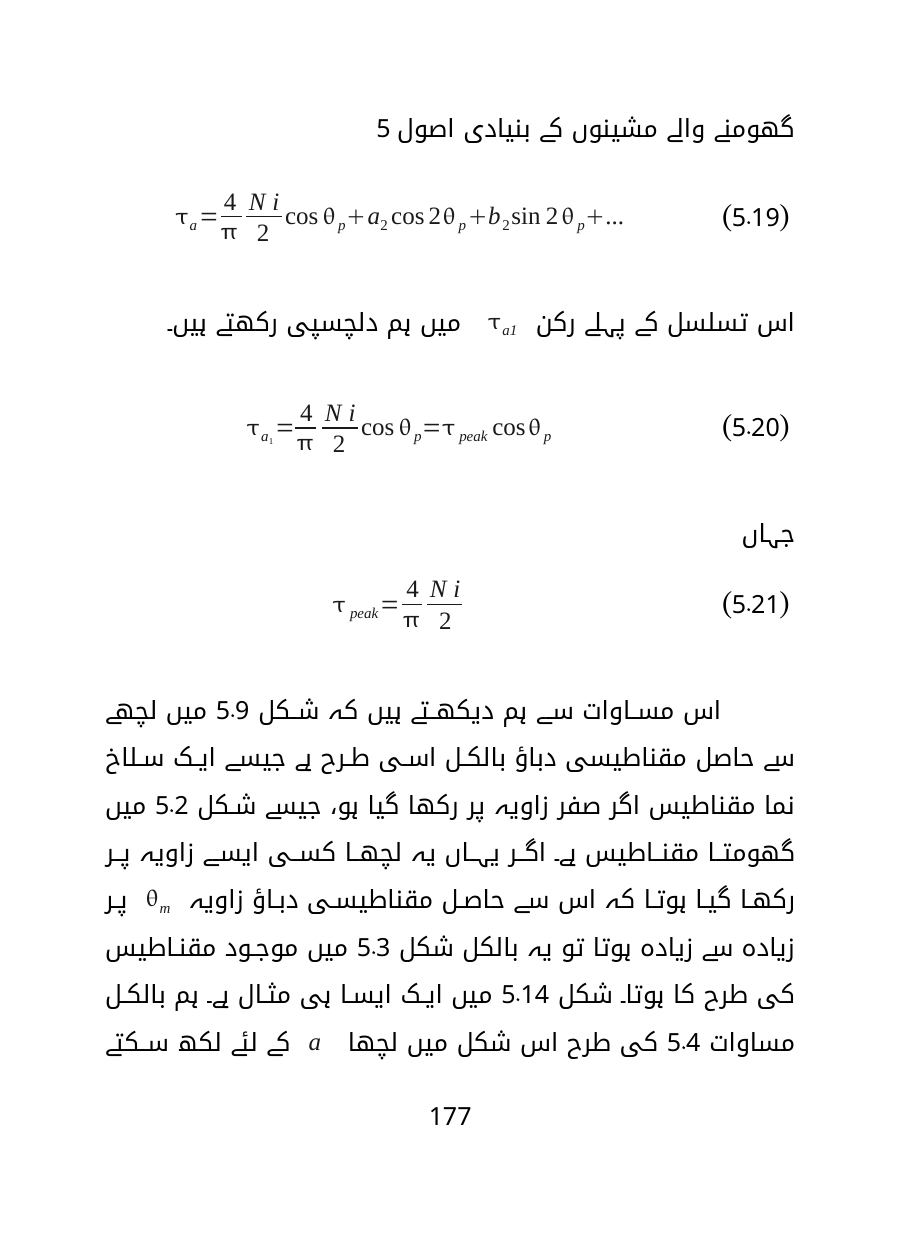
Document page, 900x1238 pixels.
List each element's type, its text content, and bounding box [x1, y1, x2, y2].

table_header [105, 182, 686, 265]
table_header [105, 570, 683, 653]
text اس مساوات سے ہم دیکھتے ہیں کہ شکل 5.9 میں لچھے سے حاصل مقناطیسی دباؤ بالکل اسی طرح ہے جیسے ایک سلاخ نما مقناطیس اگر صفر زاویہ پر رکھا گیا ہو، جیسے شکل 5.2 میں گھومتا مقناطیس ہے۔ اگر یہاں یہ لچھا کسی ایسے زاویہ پر رکھا گیا ہوتا کہ اس سے حاصل مقناطیسی دباؤ زاویہپر زیادہ سے زیادہ ہوتا تو یہ بالکل شکل 5.3 میں موجود مقناطیس کی طرح کا ہوتا۔ شکل 5.14 میں ایک ایسا ہی مثال ہے۔ ہم بالکل مساوات 5.4 کی طرح اس شکل میں لچھا کے لئے لکھ سکتے ہیں [105, 687, 795, 1066]
text اس تسلسل کے پہلے رکن میں ہم دلچسپی رکھتے ہیں۔ [105, 299, 795, 347]
table_header (5.20) [685, 393, 795, 476]
table_header (5.19) [686, 182, 795, 265]
table_header [105, 393, 684, 476]
text جہاں [105, 510, 795, 558]
table_header (5.21) [683, 570, 795, 653]
